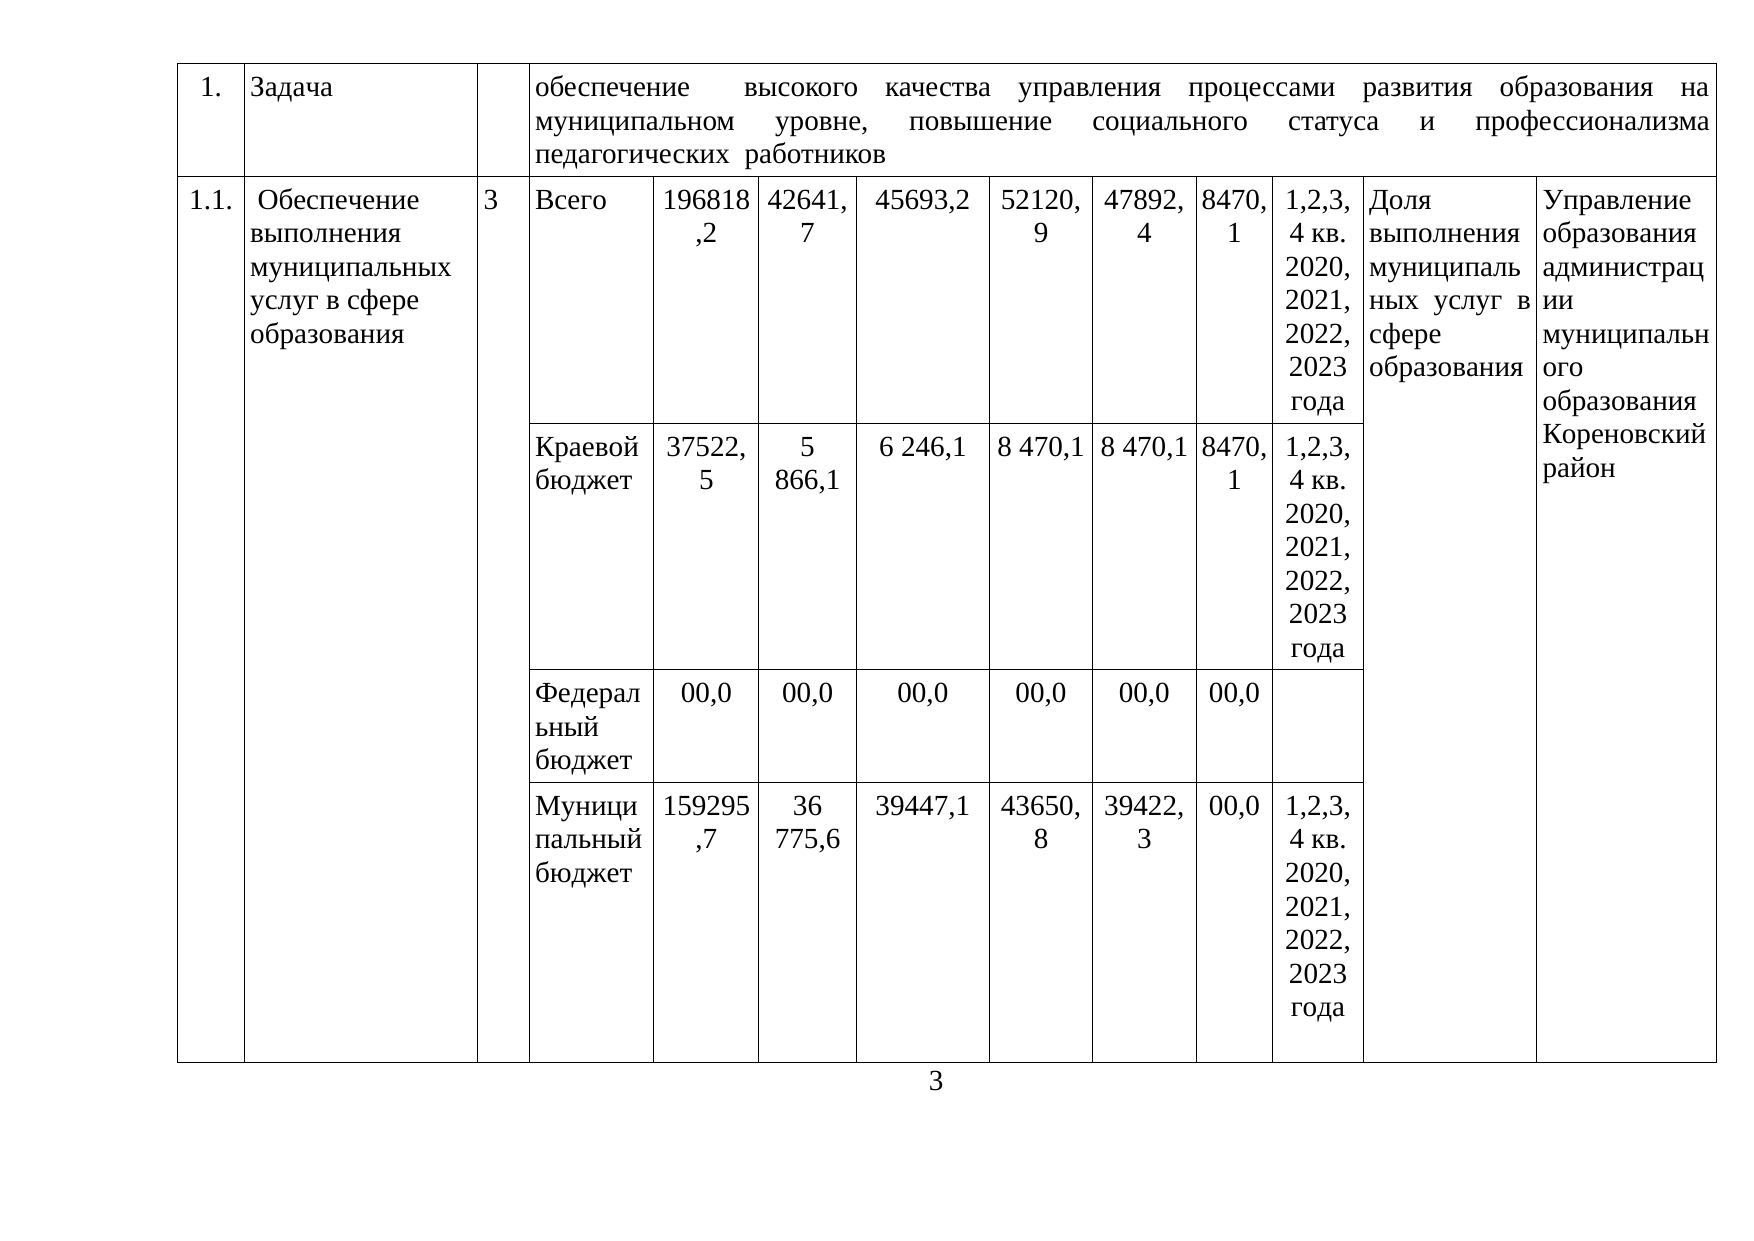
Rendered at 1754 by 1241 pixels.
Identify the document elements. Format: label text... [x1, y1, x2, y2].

table_cell 00,0 [990, 670, 1092, 782]
table_cell 00,0 [1197, 670, 1272, 782]
table_cell Краевой бюджет [530, 424, 653, 669]
table_cell 8 470,1 [990, 424, 1092, 669]
table_cell Муниципальный бюджет [530, 783, 653, 1062]
table_cell 1,2,3,4 кв. 2020, 2021, 2022,2023 года [1273, 424, 1363, 669]
table_cell 6 246,1 [857, 424, 989, 669]
table_cell [1273, 670, 1363, 782]
table_header Задача [245, 64, 477, 176]
table_cell 45693,2 [857, 177, 989, 422]
table_cell 39447,1 [857, 783, 989, 1062]
table_cell 43650,8 [990, 783, 1092, 1062]
table_cell 1.1. [178, 177, 244, 1062]
table_cell 00,0 [759, 670, 856, 782]
table_cell 37522,5 [654, 424, 758, 669]
table_cell 3 [478, 177, 529, 1062]
table_cell 00,0 [857, 670, 989, 782]
table_cell 159295,7 [654, 783, 758, 1062]
table_cell 1,2,3,4 кв. 2020, 2021, 2022,2023 года [1273, 177, 1363, 422]
table_cell 8470,1 [1197, 177, 1272, 422]
table_cell 1,2,3,4 кв. 2020, 2021, 2022,2023 года [1273, 783, 1363, 1062]
table_cell Всего [530, 177, 653, 422]
table_cell 8470,1 [1197, 424, 1272, 669]
table_cell 42641,7 [759, 177, 856, 422]
text 3 [177, 1063, 1695, 1096]
table_header 1. [178, 64, 244, 176]
table_cell 00,0 [1197, 783, 1272, 1062]
table_cell 5 866,1 [759, 424, 856, 669]
table_header [478, 64, 529, 176]
table_cell 39422,3 [1093, 783, 1196, 1062]
table_cell 47892,4 [1093, 177, 1196, 422]
table_cell 8 470,1 [1093, 424, 1196, 669]
table_cell 36 775,6 [759, 783, 856, 1062]
table_cell 00,0 [654, 670, 758, 782]
table_cell Федеральный бюджет [530, 670, 653, 782]
table_cell 00,0 [1093, 670, 1196, 782]
table_cell Доля выполнения муниципальных услуг в сфере образования [1364, 177, 1536, 1062]
table_header обеспечение высокого качества управления процессами развития образования на муниципальном уровне, повышение социального статуса и профессионализма педагогических работников [530, 64, 1716, 176]
table_cell Управление образования администрации муниципального образования Кореновский район [1537, 177, 1716, 1062]
table_cell 52120,9 [990, 177, 1092, 422]
table_cell 196818,2 [654, 177, 758, 422]
table_cell Обеспечение выполнения муниципальных услуг в сфере образования [245, 177, 477, 1062]
